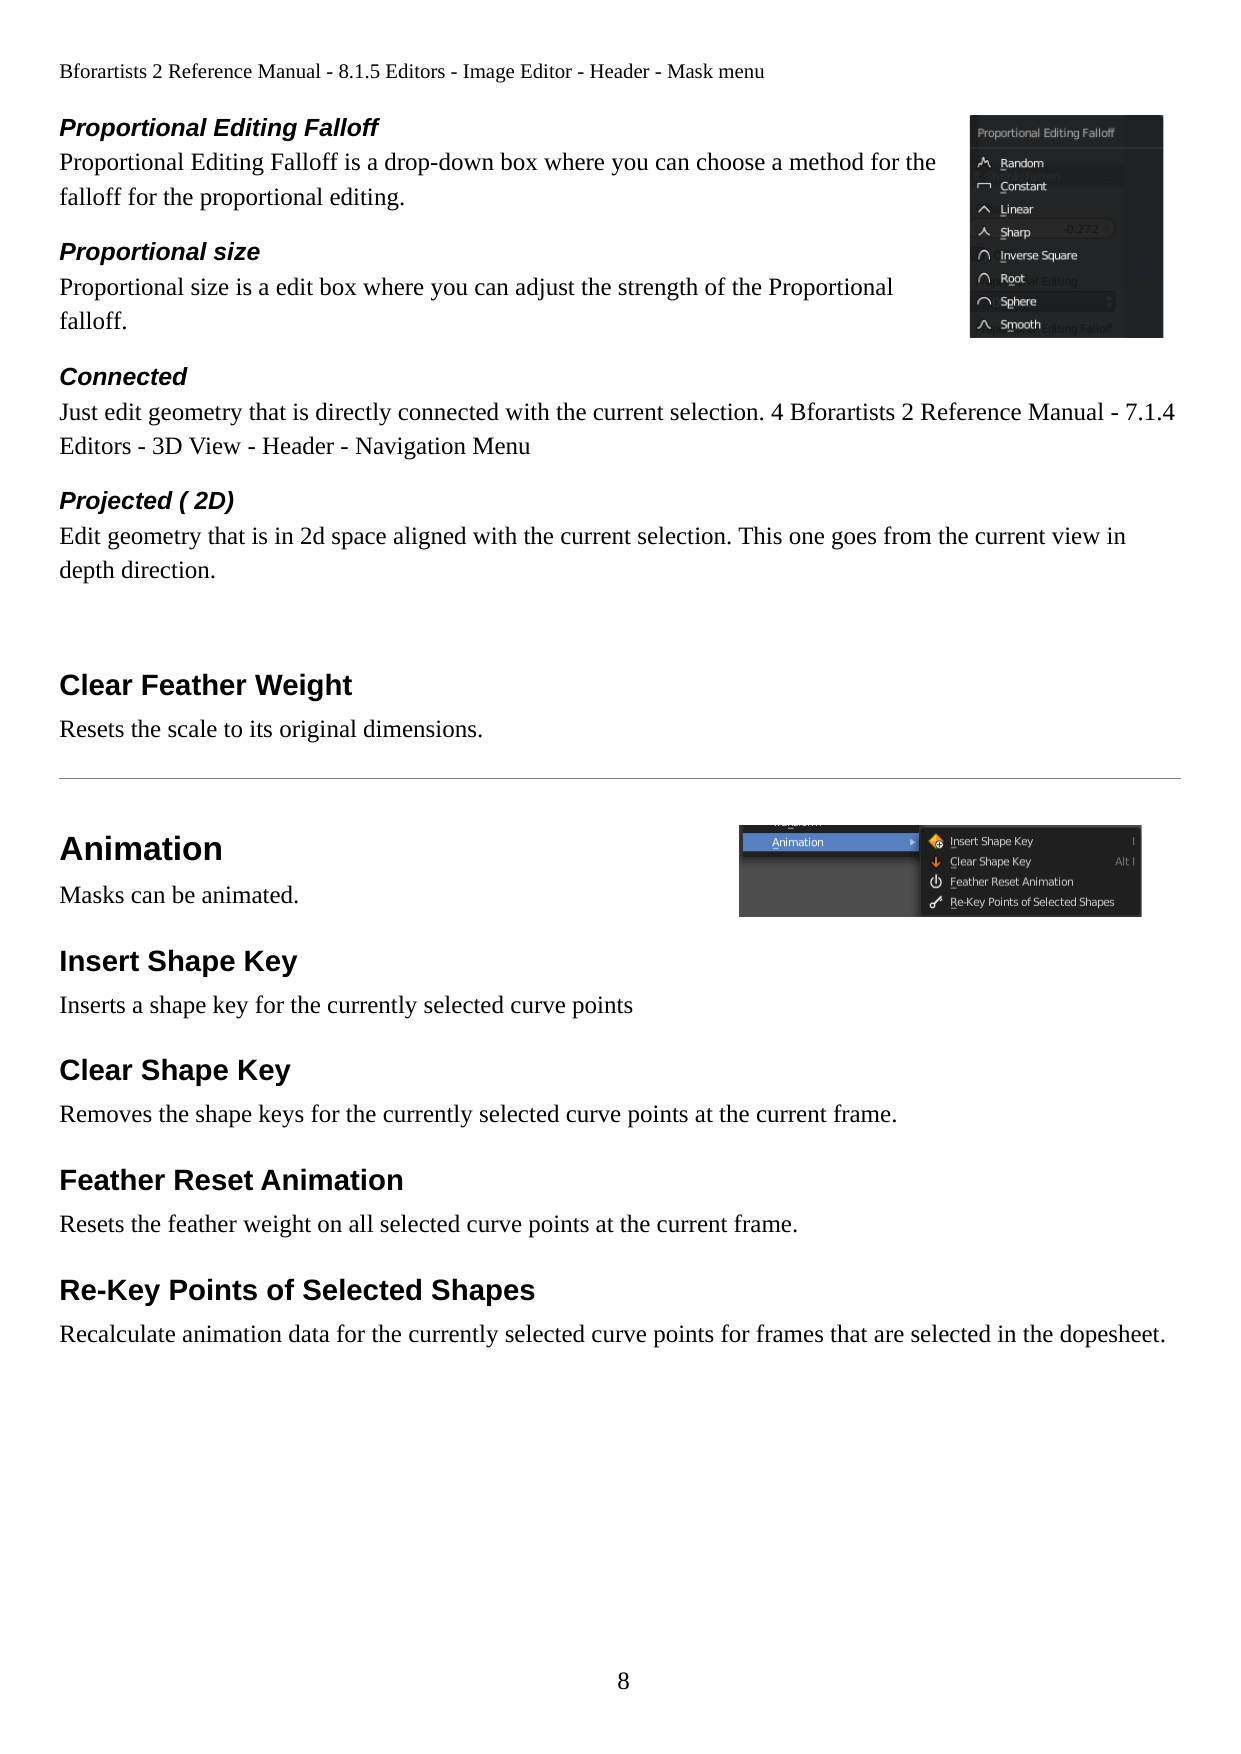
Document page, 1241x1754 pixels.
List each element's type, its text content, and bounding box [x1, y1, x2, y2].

text [1142, 880, 1181, 908]
text Inserts a shape key for the currently selected curve points [59, 990, 1181, 1018]
text Masks can be animated. [59, 880, 739, 908]
subtitle [1164, 237, 1181, 266]
subtitle Projected ( 2D) [59, 486, 1181, 515]
subtitle Proportional Editing Falloff [59, 113, 1181, 141]
text Edit geometry that is in 2d space aligned with the current selection. This one goes from the current view in depth direction. [59, 521, 1181, 584]
subtitle Re-Key Points of Selected Shapes [59, 1273, 1181, 1307]
text Proportional Editing Falloff is a drop-down box where you can choose a method for the falloff for the proportional editing. [59, 147, 969, 211]
subtitle Clear Shape Key [59, 1053, 1181, 1087]
subtitle [1142, 829, 1181, 867]
subtitle Insert Shape Key [59, 943, 1181, 977]
text Proportional size is a edit box where you can adjust the strength of the Proportional falloff. [59, 272, 969, 335]
text Removes the shape keys for the currently selected curve points at the current frame. [59, 1099, 1181, 1128]
picture [969, 115, 1164, 338]
text Recalculate animation data for the currently selected curve points for frames that are selected in the dopesheet. [59, 1319, 1181, 1348]
text Just edit geometry that is directly connected with the current selection. 4 Bforartists 2 Reference Manual - 7.1.4 Editors - 3D View - Header - Navigation Menu [59, 397, 1181, 460]
subtitle Clear Feather Weight [59, 668, 1181, 702]
subtitle Animation [59, 829, 739, 867]
subtitle Connected [59, 362, 1181, 390]
picture [739, 825, 1142, 917]
subtitle Feather Reset Animation [59, 1163, 1181, 1197]
subtitle Proportional size [59, 237, 969, 266]
text Resets the feather weight on all selected curve points at the current frame. [59, 1209, 1181, 1238]
text Resets the scale to its original dimensions. [59, 714, 1181, 743]
